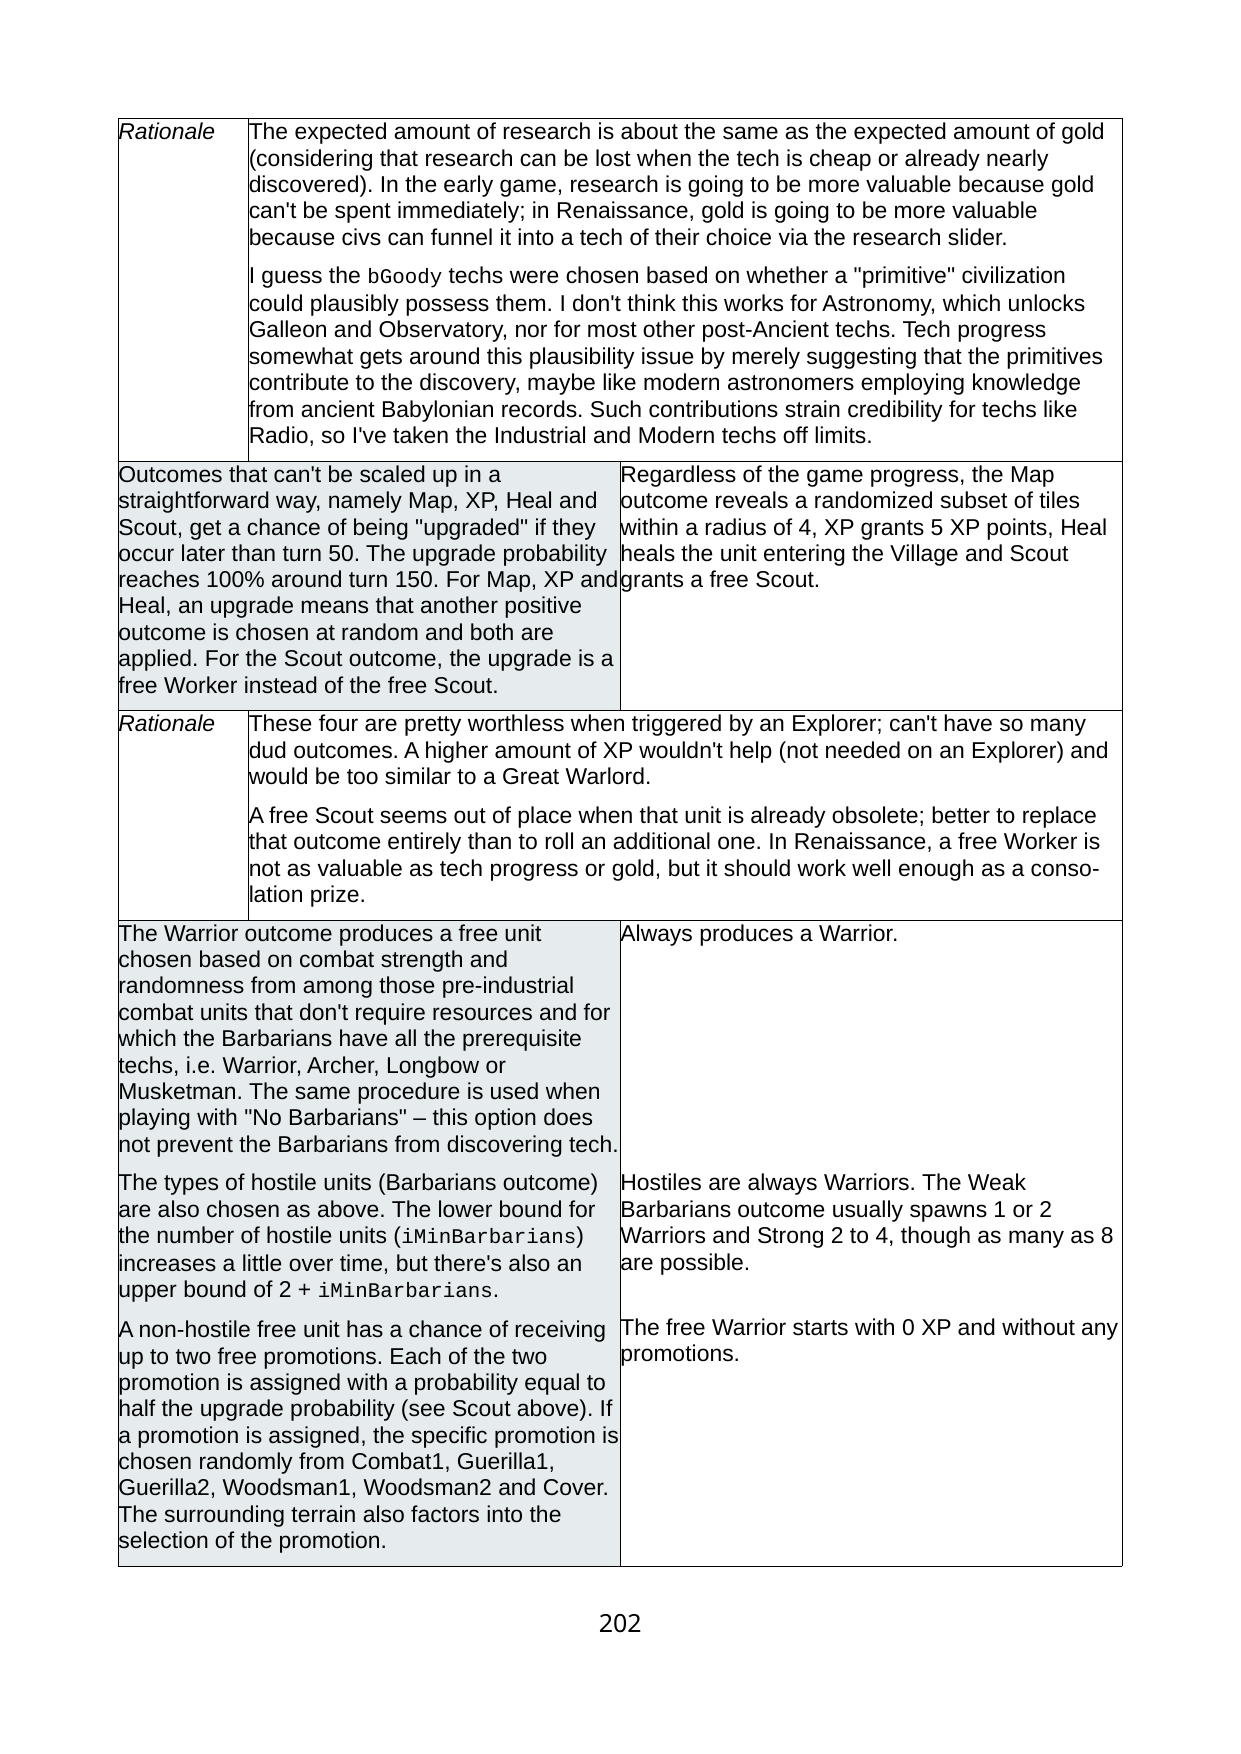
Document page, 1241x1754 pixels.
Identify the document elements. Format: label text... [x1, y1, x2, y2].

table_cell These four are pretty worthless when triggered by an Explorer; can't have so many dud outcomes. A higher amount of XP wouldn't help (not needed on an Explorer) and would be too similar to a Great Warlord. A free Scout seems out of place when that unit is already obsolete; better to replace that outcome entirely than to roll an additional one. In Renaissance, a free Worker is not as valuable as tech progress or gold, but it should work well enough as a conso­lation prize. [249, 711, 1122, 920]
table_cell Rationale [119, 119, 248, 461]
table_cell Rationale [119, 711, 248, 920]
table_cell Regardless of the game progress, the Map outcome reveals a randomized subset of tiles within a radius of 4, XP grants 5 XP points, Heal heals the unit entering the Village and Scout grants a free Scout. [621, 462, 1122, 710]
table_cell Outcomes that can't be scaled up in a straightforward way, namely Map, XP, Heal and Scout, get a chance of being "upgraded" if they occur later than turn 50. The upgrade probability reaches 100% around turn 150. For Map, XP and Heal, an upgrade means that another positive outcome is chosen at random and both are applied. For the Scout outcome, the upgrade is a free Worker instead of the free Scout. [119, 462, 620, 710]
table_cell The expected amount of research is about the same as the expected amount of gold (considering that research can be lost when the tech is cheap or already nearly discovered). In the early game, research is going to be more valuable because gold can't be spent immediately; in Renaissance, gold is going to be more valuable because civs can funnel it into a tech of their choice via the research slider. I guess the bGoody techs were chosen based on whether a "primitive" civilization could plausibly possess them. I don't think this works for Astronomy, which unlocks Galleon and Observatory, nor for most other post-Ancient techs. Tech progress somewhat gets around this plausibility issue by merely suggesting that the primitives contribute to the discovery, maybe like modern astronomers employing knowledge from ancient Babylonian records. Such contributions strain credibility for techs like Radio, so I've taken the Industrial and Modern techs off limits. [249, 119, 1122, 461]
table_cell The Warrior outcome produces a free unit chosen based on combat strength and randomness from among those pre-industrial combat units that don't require resources and for which the Barbarians have all the prerequisite techs, i.e. Warrior, Archer, Longbow or Musketman. The same procedure is used when playing with "No Barbarians" – this option does not prevent the Barbarians from discovering tech. The types of hostile units (Barbarians outcome) are also chosen as above. The lower bound for the number of hostile units (iMinBarbarians) increases a little over time, but there's also an upper bound of 2 + iMinBarbarians. A non-hostile free unit has a chance of receiving up to two free promotions. Each of the two promotion is assigned with a probability equal to half the upgrade probability (see Scout above). If a promotion is assigned, the specific promotion is chosen randomly from Combat1, Guerilla1, Guerilla2, Woodsman1, Woodsman2 and Cover. The surrounding terrain also factors into the selection of the promotion. [119, 921, 620, 1566]
table_cell Always produces a Warrior. Hostiles are always Warriors. The Weak Barbarians outcome usually spawns 1 or 2 Warriors and Strong 2 to 4, though as many as 8 are possible. The free Warrior starts with 0 XP and without any promotions. [621, 921, 1122, 1566]
